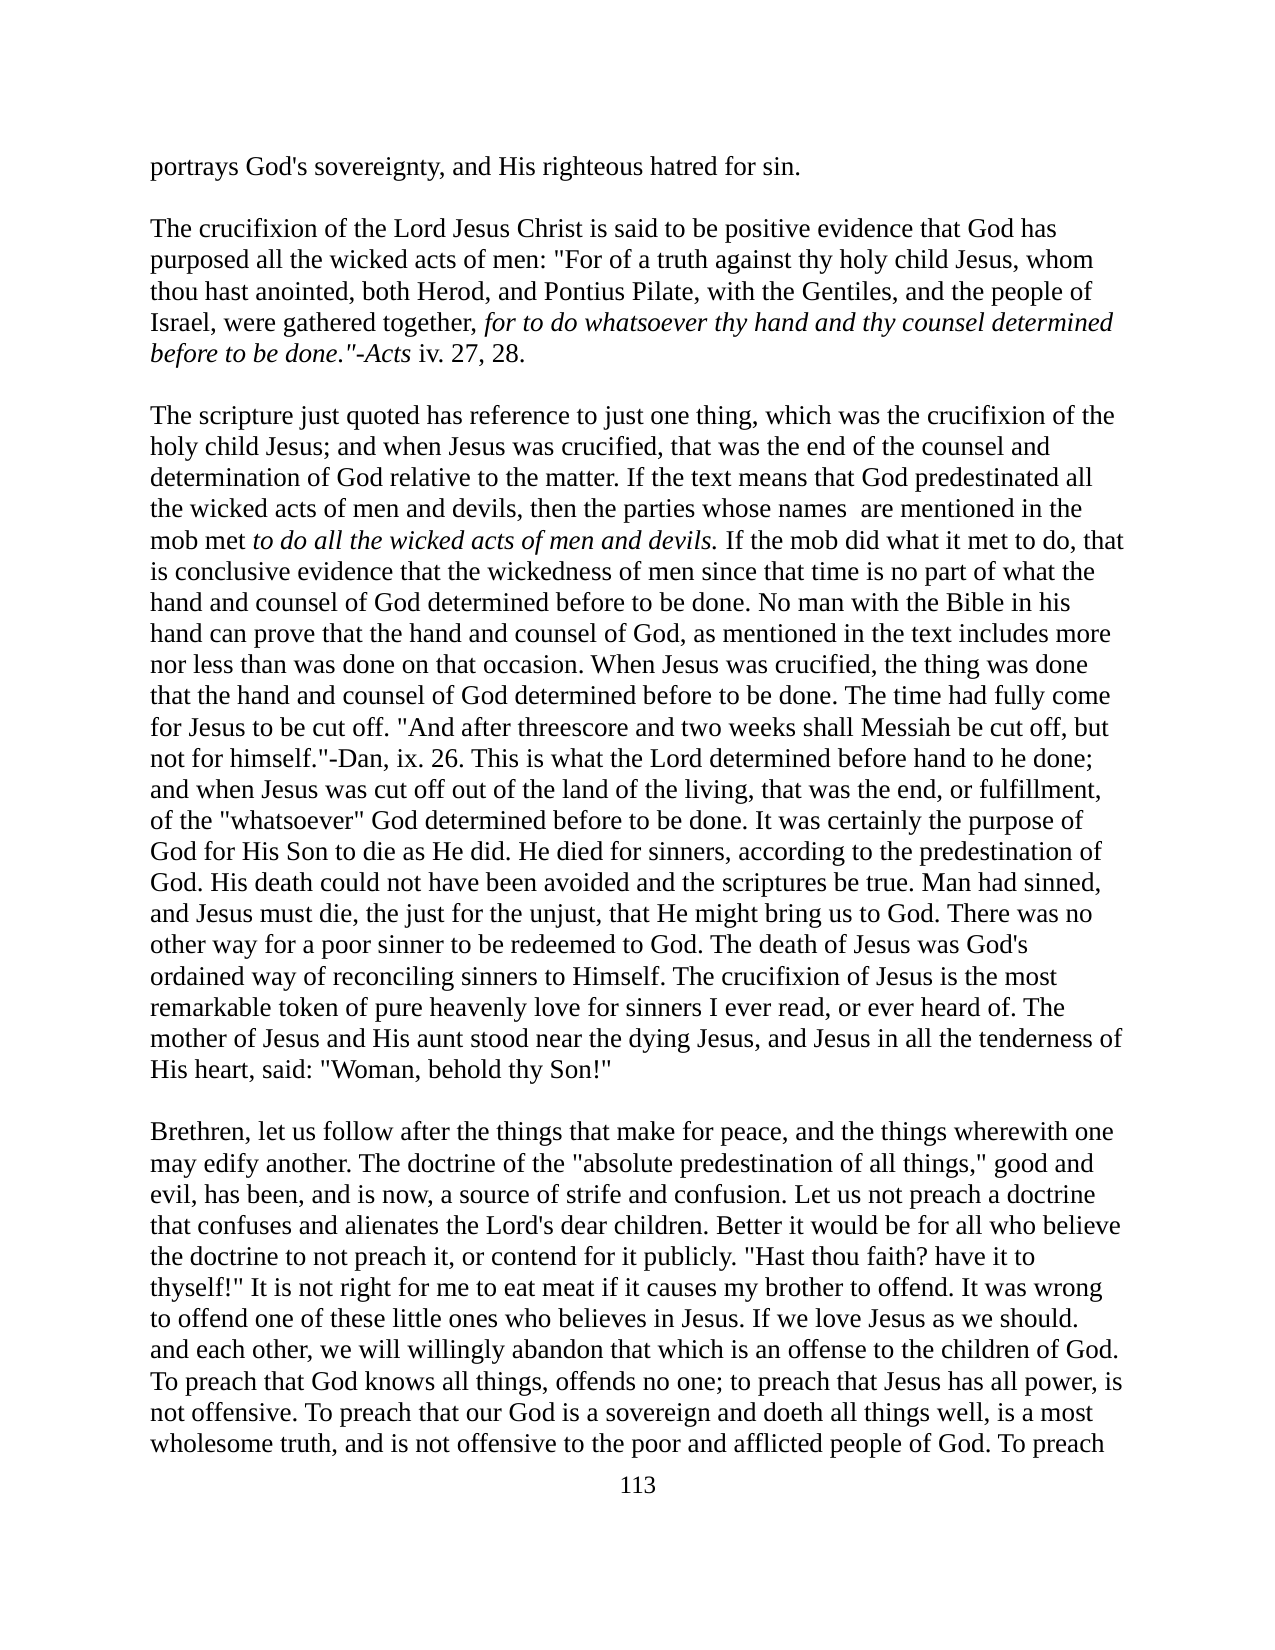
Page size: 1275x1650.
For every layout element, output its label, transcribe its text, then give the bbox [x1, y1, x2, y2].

text portrays God's sovereignty, and His righteous hatred for sin. [150, 150, 1125, 181]
text Brethren, let us follow after the things that make for peace, and the things wherewith one may edify another. The doctrine of the "absolute predestination of all things," good and evil, has been, and is now, a source of strife and confusion. Let us not preach a doctrine that confuses and alienates the Lord's dear children. Better it would be for all who believe the doctrine to not preach it, or contend for it publicly. "Hast thou faith? have it to thyself!" It is not right for me to eat meat if it causes my brother to offend. It was wrong to offend one of these little ones who believes in Jesus. If we love Jesus as we should. and each other, we will willingly abandon that which is an offense to the children of God. To preach that God knows all things, offends no one; to preach that Jesus has all power, is not offensive. To preach that our God is a sovereign and doeth all things well, is a most wholesome truth, and is not offensive to the poor and afflicted people of God. To preach [150, 1116, 1125, 1458]
text The crucifixion of the Lord Jesus Christ is said to be positive evidence that God has purposed all the wicked acts of men: "For of a truth against thy holy child Jesus, whom thou hast anointed, both Herod, and Pontius Pilate, with the Gentiles, and the people of Israel, were gathered together, for to do whatsoever thy hand and thy counsel determined before to be done."-Acts iv. 27, 28. [150, 212, 1125, 368]
text The scripture just quoted has reference to just one thing, which was the crucifixion of the holy child Jesus; and when Jesus was crucified, that was the end of the counsel and determination of God relative to the matter. If the text means that God predestinated all the wicked acts of men and devils, then the parties whose names are mentioned in the mob met to do all the wicked acts of men and devils. If the mob did what it met to do, that is conclusive evidence that the wickedness of men since that time is no part of what the hand and counsel of God determined before to be done. No man with the Bible in his hand can prove that the hand and counsel of God, as mentioned in the text includes more nor less than was done on that occasion. When Jesus was crucified, the thing was done that the hand and counsel of God determined before to be done. The time had fully come for Jesus to be cut off. "And after threescore and two weeks shall Messiah be cut off, but not for himself."-Dan, ix. 26. This is what the Lord determined before hand to he done; and when Jesus was cut off out of the land of the living, that was the end, or fulfillment, of the "whatsoever" God determined before to be done. It was certainly the purpose of God for His Son to die as He did. He died for sinners, according to the predestination of God. His death could not have been avoided and the scriptures be true. Man had sinned, and Jesus must die, the just for the unjust, that He might bring us to God. There was no other way for a poor sinner to be redeemed to God. The death of Jesus was God's ordained way of reconciling sinners to Himself. The crucifixion of Jesus is the most remarkable token of pure heavenly love for sinners I ever read, or ever heard of. The mother of Jesus and His aunt stood near the dying Jesus, and Jesus in all the tenderness of His heart, said: "Woman, behold thy Son!" [150, 399, 1125, 1084]
